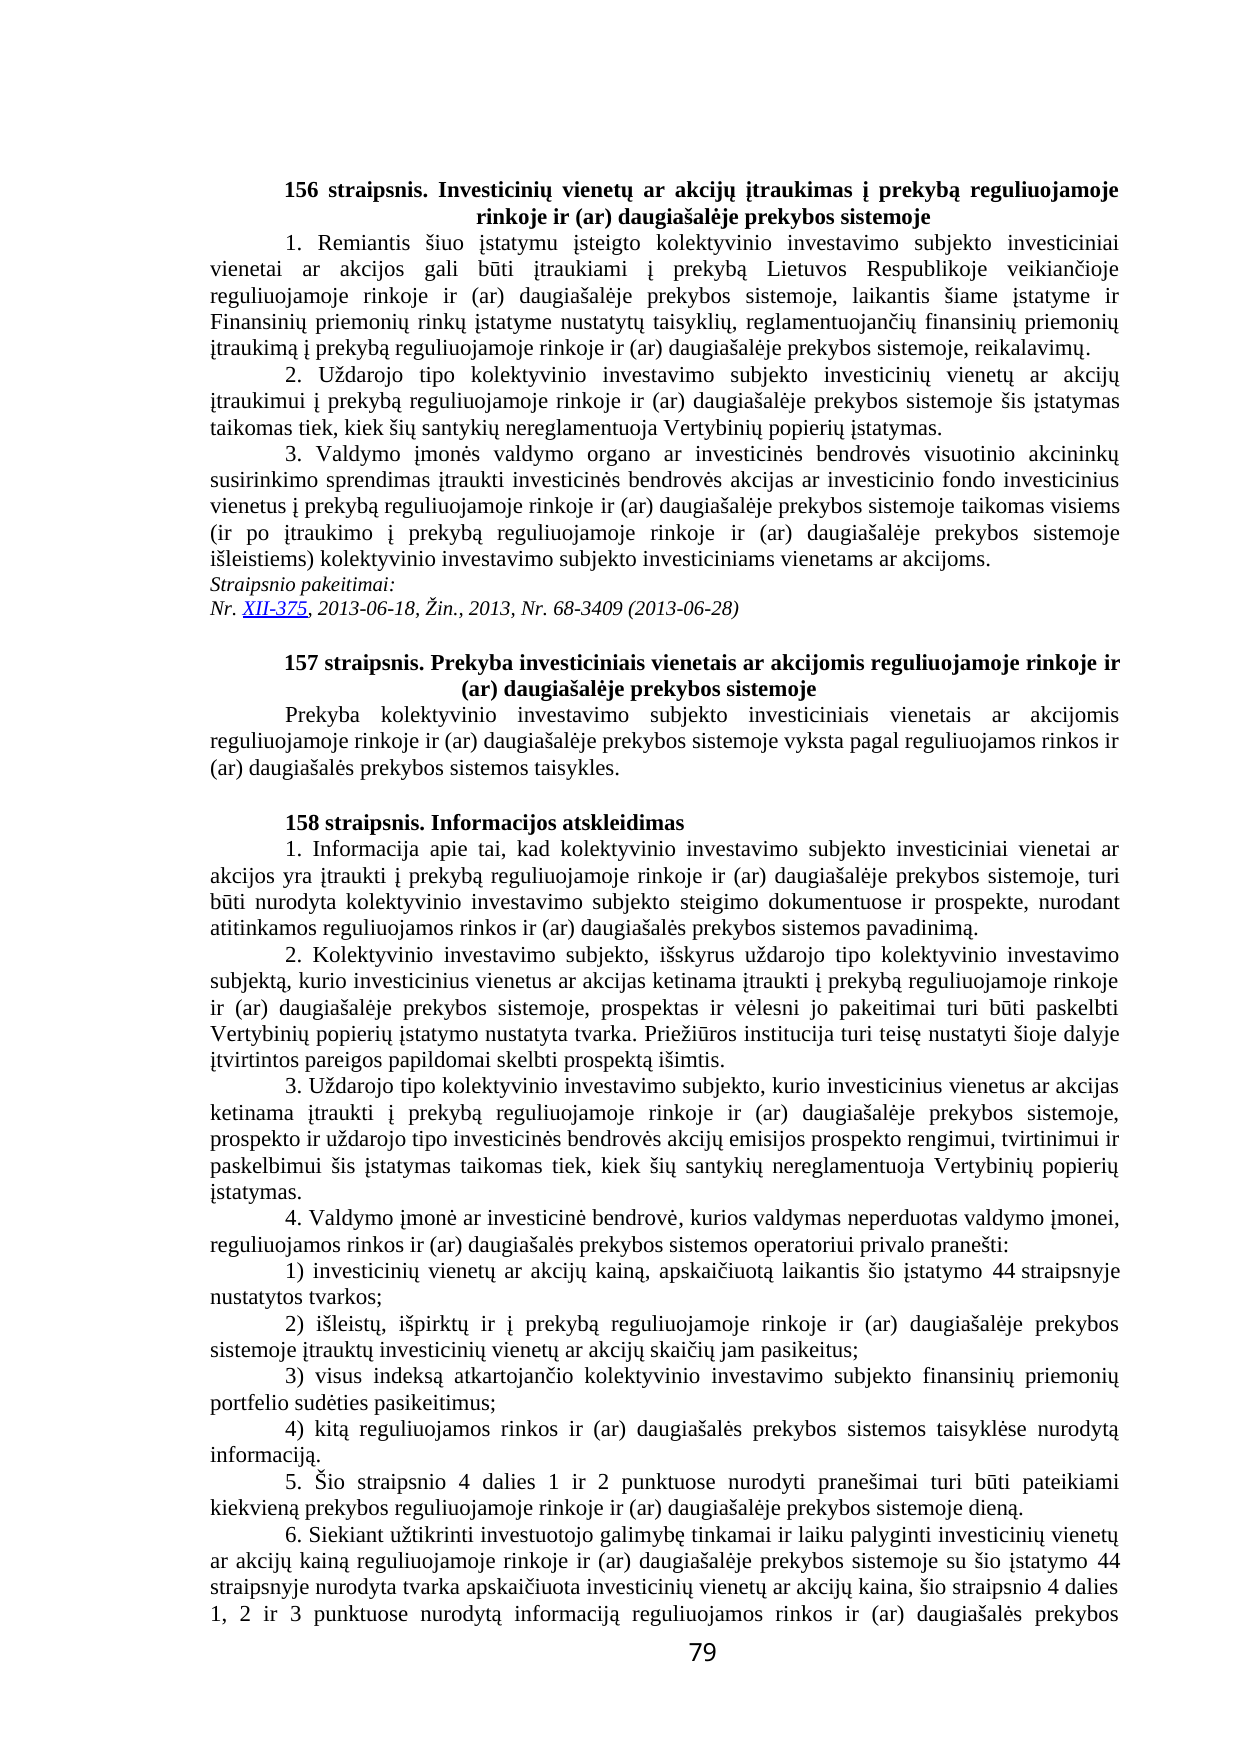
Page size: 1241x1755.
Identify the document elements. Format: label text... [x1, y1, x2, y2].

text 2. Kolektyvinio investavimo subjekto, išskyrus uždarojo tipo kolektyvinio investavimo subjektą, kurio investicinius vienetus ar akcijas ketinama įtraukti į prekybą reguliuojamoje rinkoje ir (ar) daugiašalėje prekybos sistemoje, prospektas ir vėlesni jo pakeitimai turi būti paskelbti Vertybinių popierių įstatymo nustatyta tvarka. Priežiūros institucija turi teisę nustatyti šioje dalyje įtvirtintos pareigos papildomai skelbti prospektą išimtis. [210, 941, 1120, 1073]
text 6. Siekiant užtikrinti investuotojo galimybę tinkamai ir laiku palyginti investicinių vienetų ar akcijų kainą reguliuojamoje rinkoje ir (ar) daugiašalėje prekybos sistemoje su šio įstatymo 44 straipsnyje nurodyta tvarka apskaičiuota investicinių vienetų ar akcijų kaina, šio straipsnio 4 dalies 1, 2 ir 3 punktuose nurodytą informaciją reguliuojamos rinkos ir (ar) daugiašalės prekybos [210, 1521, 1120, 1626]
text 3) visus indeksą atkartojančio kolektyvinio investavimo subjekto finansinių priemonių portfelio sudėties pasikeitimus; [210, 1362, 1120, 1415]
text 1. Remiantis šiuo įstatymu įsteigto kolektyvinio investavimo subjekto investiciniai vienetai ar akcijos gali būti įtraukiami į prekybą Lietuvos Respublikoje veikiančioje reguliuojamoje rinkoje ir (ar) daugiašalėje prekybos sistemoje, laikantis šiame įstatyme ir Finansinių priemonių rinkų įstatyme nustatytų taisyklių, reglamentuojančių finansinių priemonių įtraukimą į prekybą reguliuojamoje rinkoje ir (ar) daugiašalėje prekybos sistemoje, reikalavimų. [210, 229, 1120, 361]
text 3. Uždarojo tipo kolektyvinio investavimo subjekto, kurio investicinius vienetus ar akcijas ketinama įtraukti į prekybą reguliuojamoje rinkoje ir (ar) daugiašalėje prekybos sistemoje, prospekto ir uždarojo tipo investicinės bendrovės akcijų emisijos prospekto rengimui, tvirtinimui ir paskelbimui šis įstatymas taikomas tiek, kiek šių santykių nereglamentuoja Vertybinių popierių įstatymas. [210, 1073, 1120, 1204]
text 4) kitą reguliuojamos rinkos ir (ar) daugiašalės prekybos sistemos taisyklėse nurodytą informaciją. [210, 1415, 1120, 1468]
text 3. Valdymo įmonės valdymo organo ar investicinės bendrovės visuotinio akcininkų susirinkimo sprendimas įtraukti investicinės bendrovės akcijas ar investicinio fondo investicinius vienetus į prekybą reguliuojamoje rinkoje ir (ar) daugiašalėje prekybos sistemoje taikomas visiems (ir po įtraukimo į prekybą reguliuojamoje rinkoje ir (ar) daugiašalėje prekybos sistemoje išleistiems) kolektyvinio investavimo subjekto investiciniams vienetams ar akcijoms. [210, 440, 1120, 572]
text 158 straipsnis. Informacijos atskleidimas [210, 809, 1120, 835]
text Prekyba kolektyvinio investavimo subjekto investiciniais vienetais ar akcijomis reguliuojamoje rinkoje ir (ar) daugiašalėje prekybos sistemoje vyksta pagal reguliuojamos rinkos ir (ar) daugiašalės prekybos sistemos taisykles. [210, 701, 1120, 780]
text 2) išleistų, išpirktų ir į prekybą reguliuojamoje rinkoje ir (ar) daugiašalėje prekybos sistemoje įtrauktų investicinių vienetų ar akcijų skaičių jam pasikeitus; [210, 1310, 1120, 1362]
text 1. Informacija apie tai, kad kolektyvinio investavimo subjekto investiciniai vienetai ar akcijos yra įtraukti į prekybą reguliuojamoje rinkoje ir (ar) daugiašalėje prekybos sistemoje, turi būti nurodyta kolektyvinio investavimo subjekto steigimo dokumentuose ir prospekte, nurodant atitinkamos reguliuojamos rinkos ir (ar) daugiašalės prekybos sistemos pavadinimą. [210, 835, 1120, 941]
text Straipsnio pakeitimai: [210, 572, 1120, 596]
text 4. Valdymo įmonė ar investicinė bendrovė, kurios valdymas neperduotas valdymo įmonei, reguliuojamos rinkos ir (ar) daugiašalės prekybos sistemos operatoriui privalo pranešti: [210, 1204, 1120, 1257]
text Nr. XII-375, 2013-06-18, Žin., 2013, Nr. 68-3409 (2013-06-28) [210, 596, 1120, 620]
text 156 straipsnis. Investicinių vienetų ar akcijų įtraukimas į prekybą reguliuojamoje rinkoje ir (ar) daugiašalėje prekybos sistemoje [284, 176, 1120, 229]
text 1) investicinių vienetų ar akcijų kainą, apskaičiuotą laikantis šio įstatymo 44 straipsnyje nustatytos tvarkos; [210, 1257, 1120, 1310]
text 2. Uždarojo tipo kolektyvinio investavimo subjekto investicinių vienetų ar akcijų įtraukimui į prekybą reguliuojamoje rinkoje ir (ar) daugiašalėje prekybos sistemoje šis įstatymas taikomas tiek, kiek šių santykių nereglamentuoja Vertybinių popierių įstatymas. [210, 361, 1120, 440]
text 157 straipsnis. Prekyba investiciniais vienetais ar akcijomis reguliuojamoje rinkoje ir (ar) daugiašalėje prekybos sistemoje [284, 648, 1120, 701]
text 5. Šio straipsnio 4 dalies 1 ir 2 punktuose nurodyti pranešimai turi būti pateikiami kiekvieną prekybos reguliuojamoje rinkoje ir (ar) daugiašalėje prekybos sistemoje dieną. [210, 1468, 1120, 1521]
